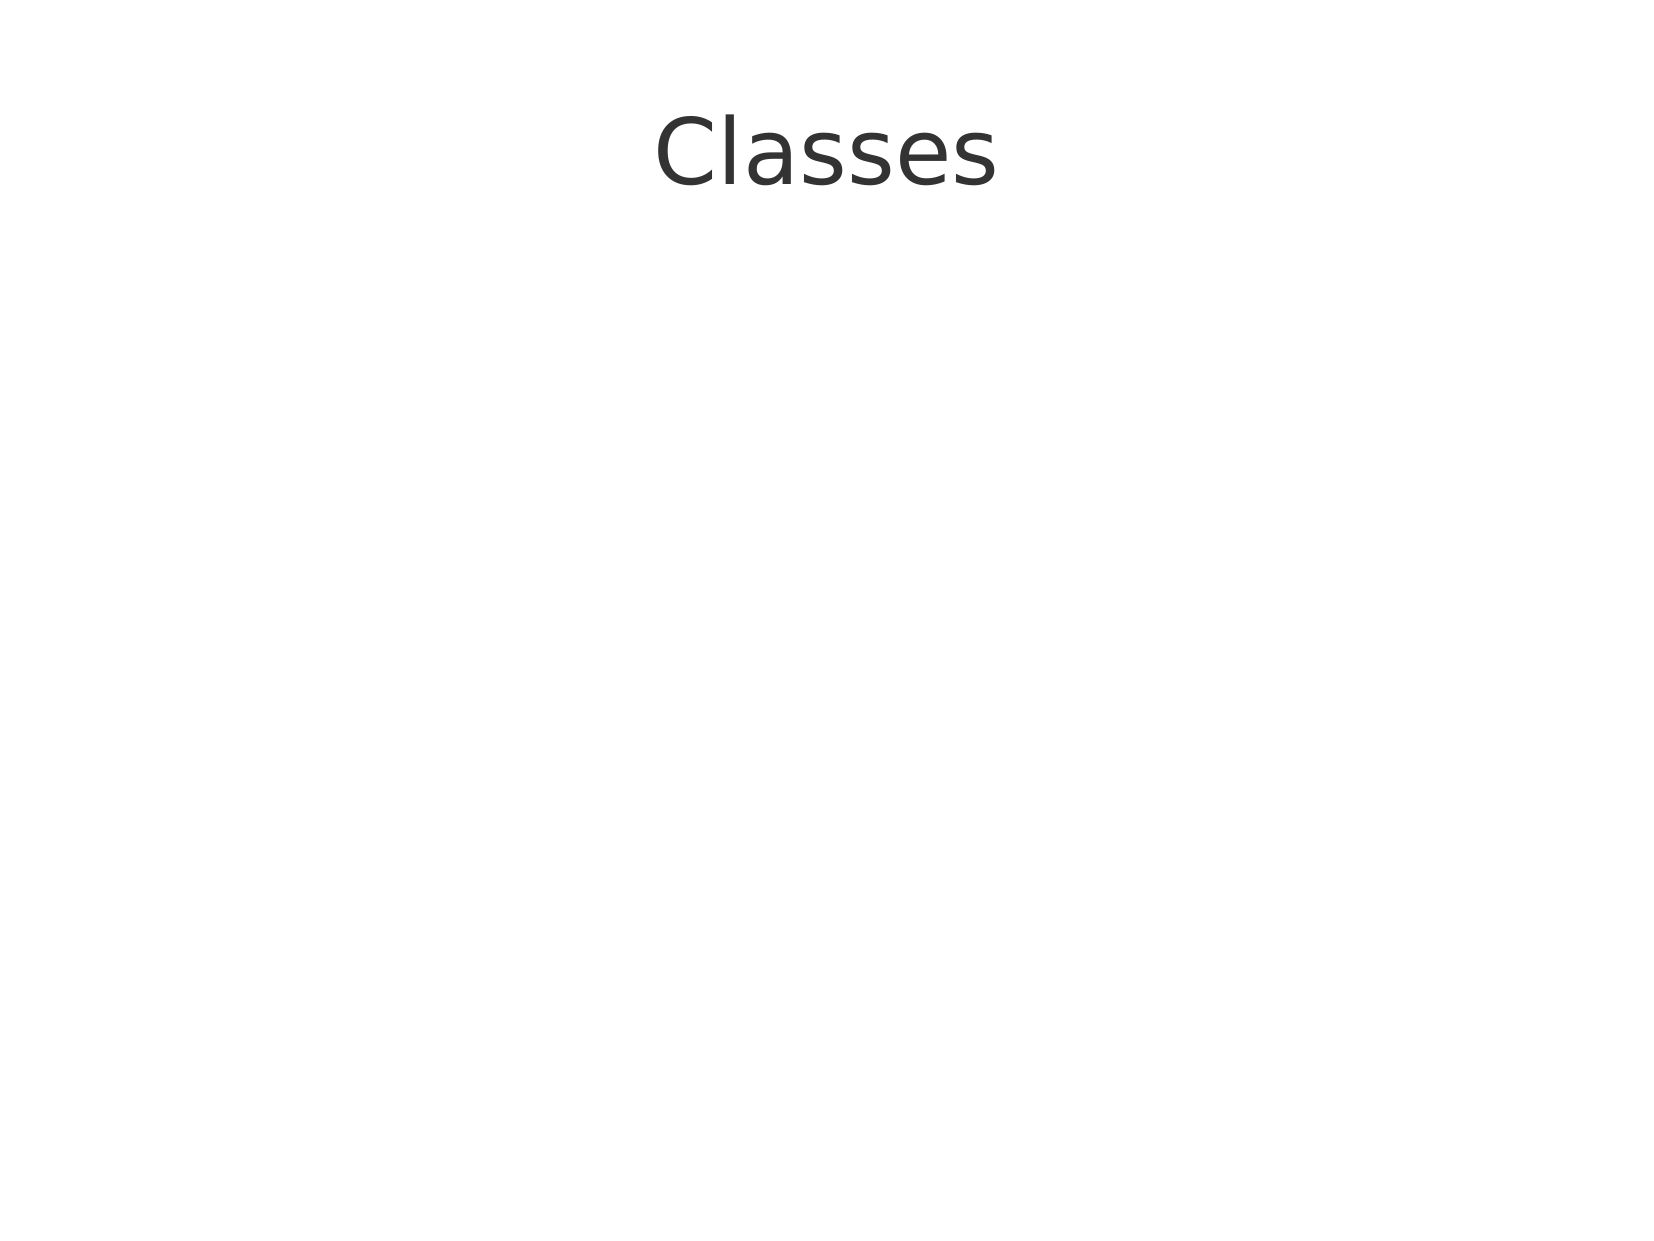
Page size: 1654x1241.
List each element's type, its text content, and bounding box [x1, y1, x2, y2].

title Classes [82, 56, 1571, 250]
